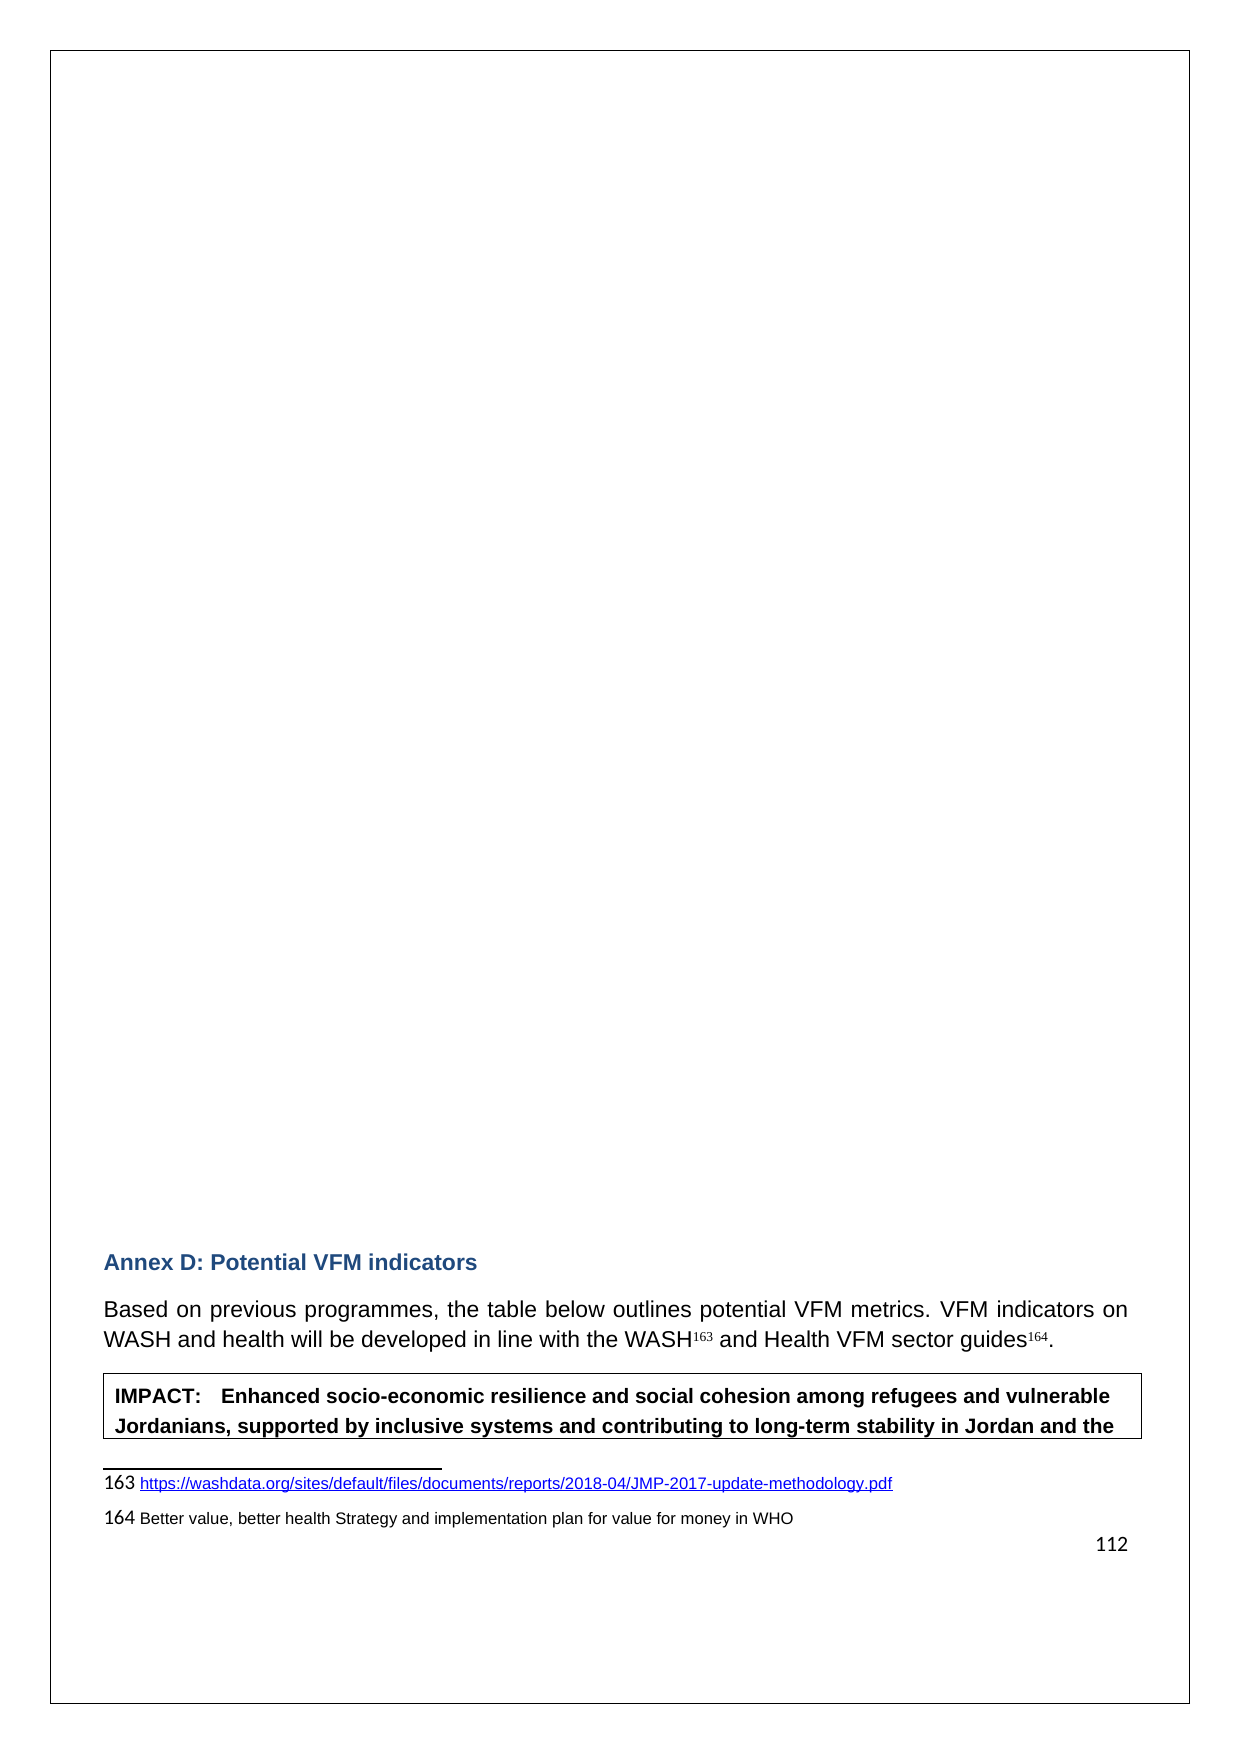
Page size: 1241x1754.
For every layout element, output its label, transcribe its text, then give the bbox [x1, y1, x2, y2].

text Based on previous programmes, the table below outlines potential VFM metrics. VFM indicators on WASH and health will be developed in line with the WASH and Health VFM sector guides. [103, 1296, 1128, 1353]
text Better value, better health Strategy and implementation plan for value for money in WHO [103, 1504, 1128, 1530]
text https://washdata.org/sites/default/files/documents/reports/2018-04/JMP-2017-update-methodology.pdf [103, 1469, 1128, 1494]
table_header IMPACT: Enhanced socio-economic resilience and social cohesion among refugees and vulnerable Jordanians, supported by inclusive systems and contributing to long-term stability in Jordan and the [104, 1374, 1141, 1438]
text Annex D: Potential VFM indicators [103, 1249, 1128, 1276]
